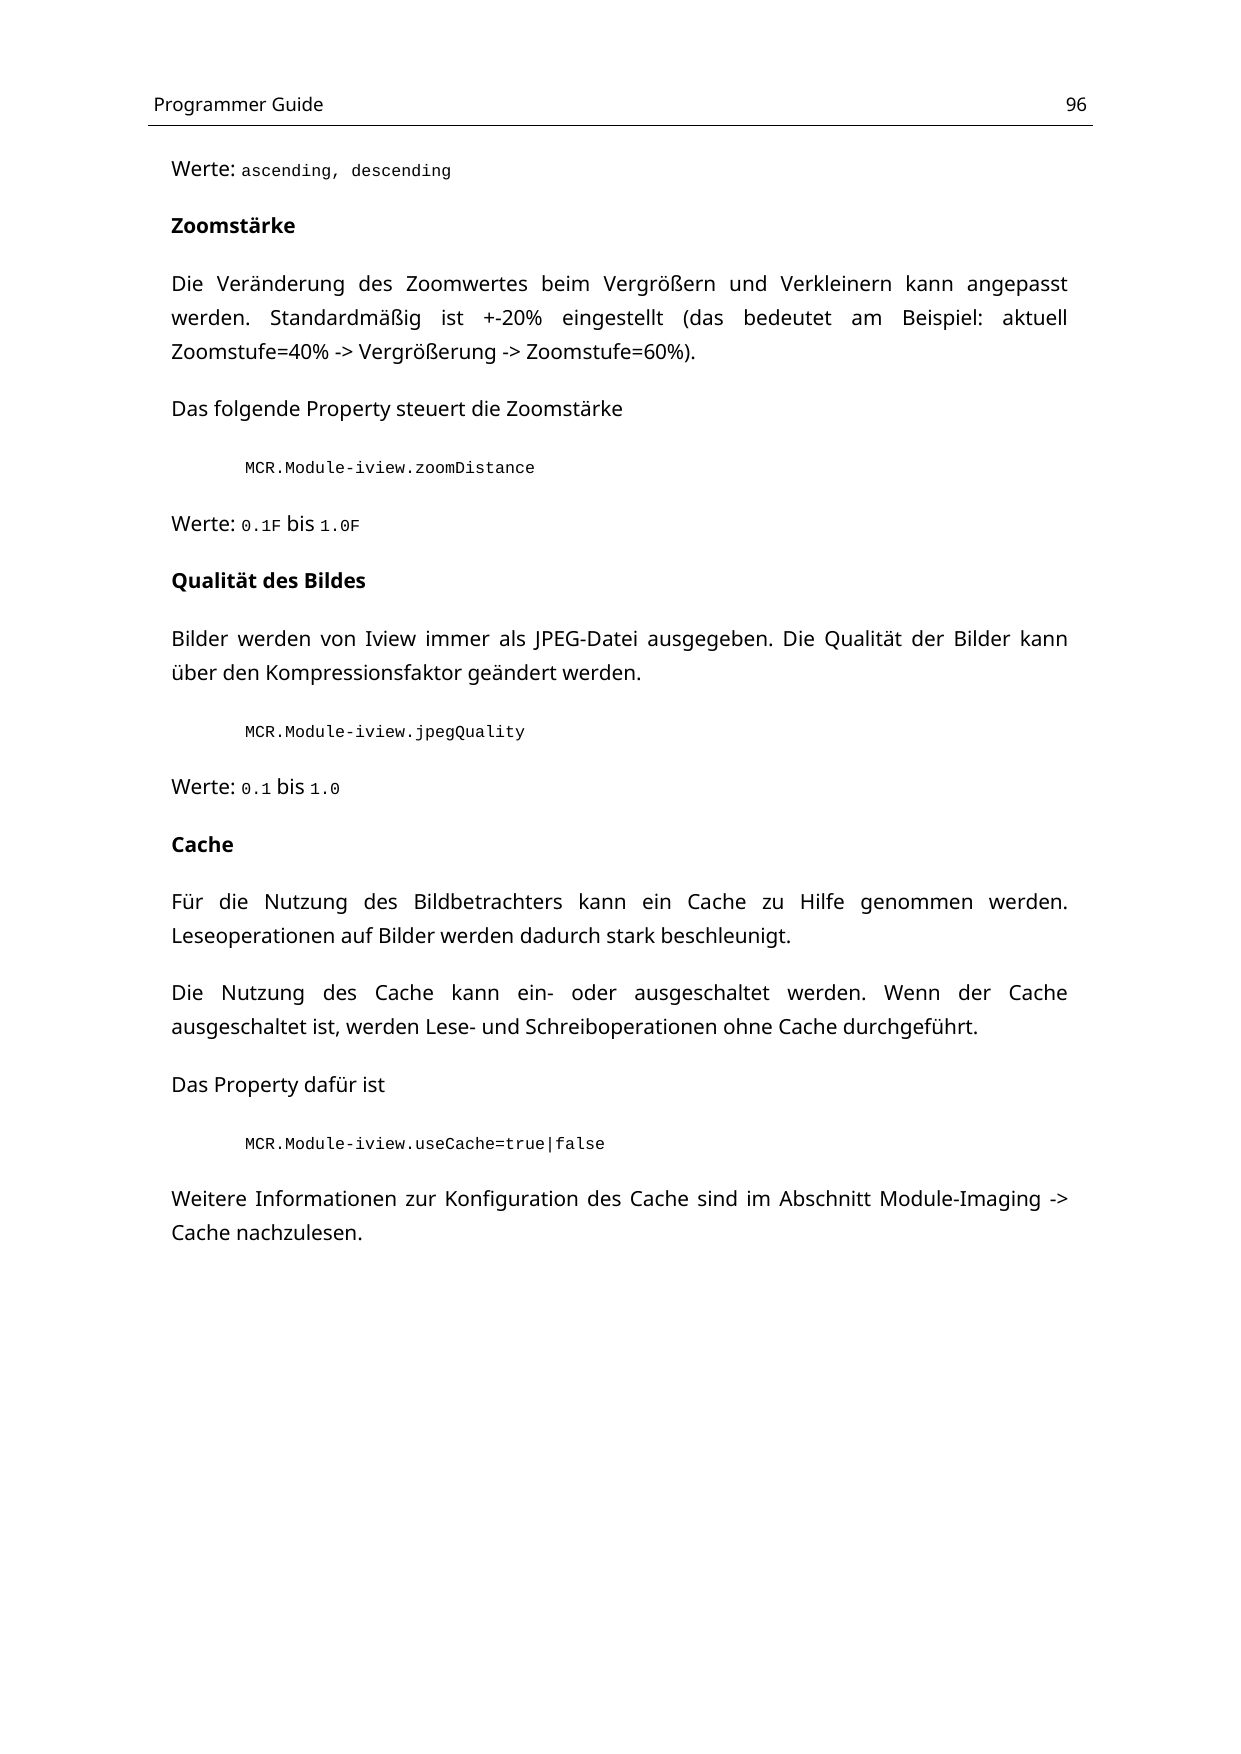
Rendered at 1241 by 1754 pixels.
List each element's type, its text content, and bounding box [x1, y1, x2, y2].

text Werte: ascending, descending [171, 154, 1069, 182]
text Qualität des Bildes [171, 566, 1069, 594]
text Cache [171, 830, 1069, 858]
text Bilder werden von Iview immer als JPEG-Datei ausgegeben. Die Qualität der Bilder kann über den Kompressionsfaktor geändert werden. [171, 624, 1069, 686]
text Werte: 0.1 bis 1.0 [171, 772, 1069, 801]
text Das Property dafür ist [171, 1070, 1069, 1098]
text Weitere Informationen zur Konfiguration des Cache sind im Abschnitt Module-Imaging -> Cache nachzulesen. [171, 1184, 1069, 1247]
text Werte: 0.1F bis 1.0F [171, 509, 1069, 537]
text Die Veränderung des Zoomwertes beim Vergrößern und Verkleinern kann angepasst werden. Standardmäßig ist +-20% eingestellt (das bedeutet am Beispiel: aktuell Zoomstufe=40% -> Vergrößerung -> Zoomstufe=60%). [171, 269, 1069, 365]
text MCR.Module-iview.useCache=true|false [171, 1127, 1069, 1155]
text Die Nutzung des Cache kann ein- oder ausgeschaltet werden. Wenn der Cache ausgeschaltet ist, werden Lese- und Schreiboperationen ohne Cache durchgeführt. [171, 978, 1069, 1041]
text Für die Nutzung des Bildbetrachters kann ein Cache zu Hilfe genommen werden. Leseoperationen auf Bilder werden dadurch stark beschleunigt. [171, 887, 1069, 949]
text MCR.Module-iview.zoomDistance [171, 452, 1069, 480]
text Zoomstärke [171, 212, 1069, 240]
text Das folgende Property steuert die Zoomstärke [171, 394, 1069, 422]
text MCR.Module-iview.jpegQuality [171, 715, 1069, 743]
